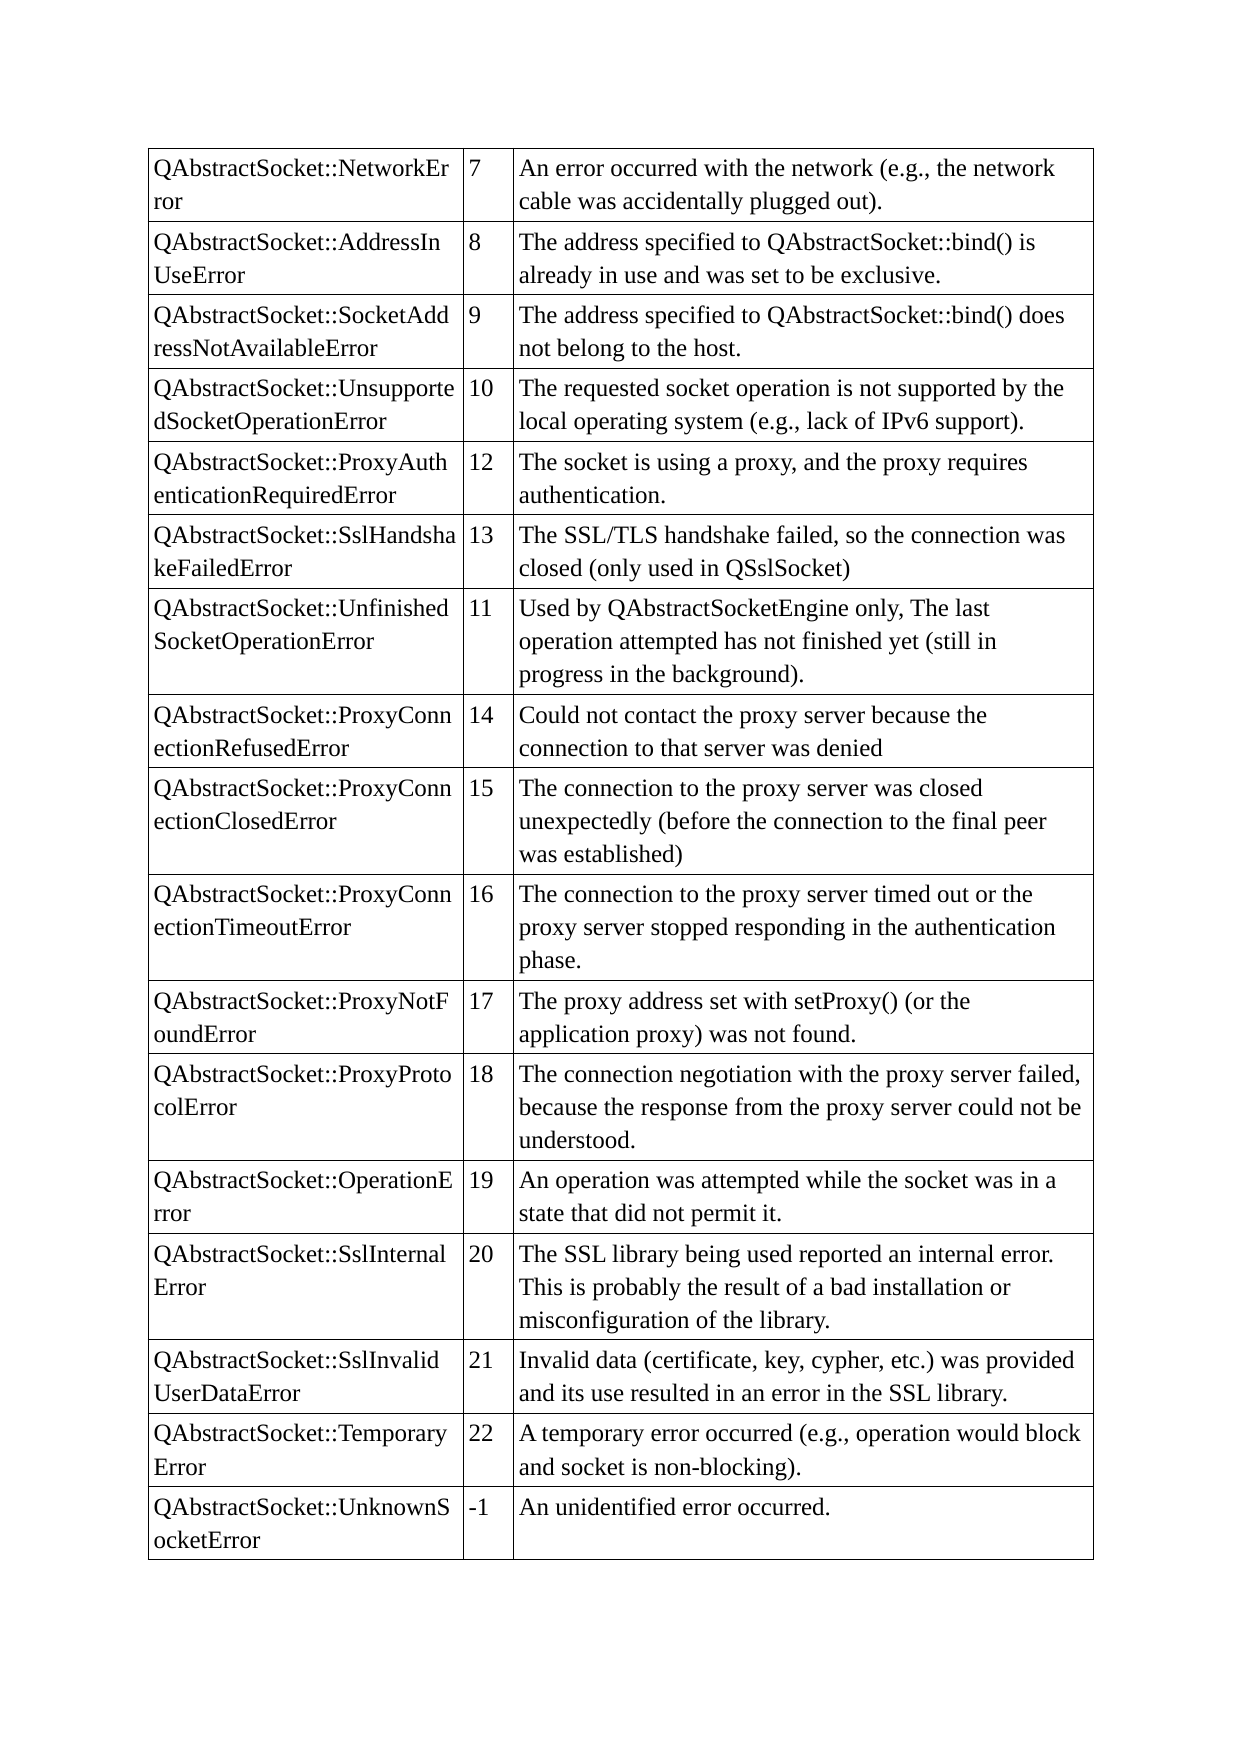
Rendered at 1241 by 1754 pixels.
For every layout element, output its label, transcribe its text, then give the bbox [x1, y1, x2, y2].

table_cell QAbstractSocket::UnknownSocketError [149, 1487, 463, 1559]
table_cell 10 [464, 369, 513, 441]
table_cell Used by QAbstractSocketEngine only, The last operation attempted has not finished yet (still in progress in the background). [514, 589, 1093, 694]
table_cell A temporary error occurred (e.g., operation would block and socket is non-blocking). [514, 1414, 1093, 1486]
table_cell QAbstractSocket::ProxyConnectionRefusedError [149, 695, 463, 767]
table_cell 9 [464, 295, 513, 368]
table_cell QAbstractSocket::ProxyConnectionTimeoutError [149, 875, 463, 980]
table_cell QAbstractSocket::UnfinishedSocketOperationError [149, 589, 463, 694]
table_cell 11 [464, 589, 513, 694]
table_cell 19 [464, 1161, 513, 1233]
table_cell 20 [464, 1234, 513, 1339]
table_cell QAbstractSocket::SslHandshakeFailedError [149, 515, 463, 588]
table_cell The connection to the proxy server was closed unexpectedly (before the connection to the final peer was established) [514, 768, 1093, 874]
table_cell QAbstractSocket::ProxyAuthenticationRequiredError [149, 442, 463, 514]
table_cell The requested socket operation is not supported by the local operating system (e.g., lack of IPv6 support). [514, 369, 1093, 441]
table_cell QAbstractSocket::OperationError [149, 1161, 463, 1233]
table_cell An error occurred with the network (e.g., the network cable was accidentally plugged out). [514, 149, 1093, 221]
table_cell -1 [464, 1487, 513, 1559]
table_cell The SSL library being used reported an internal error. This is probably the result of a bad installation or misconfiguration of the library. [514, 1234, 1093, 1339]
table_cell The SSL/TLS handshake failed, so the connection was closed (only used in QSslSocket) [514, 515, 1093, 588]
table_cell An operation was attempted while the socket was in a state that did not permit it. [514, 1161, 1093, 1233]
table_cell 13 [464, 515, 513, 588]
table_cell 18 [464, 1054, 513, 1160]
table_cell 8 [464, 222, 513, 294]
table_cell QAbstractSocket::SslInternalError [149, 1234, 463, 1339]
table_cell 17 [464, 981, 513, 1053]
table_cell 21 [464, 1340, 513, 1413]
table_cell The connection to the proxy server timed out or the proxy server stopped responding in the authentication phase. [514, 875, 1093, 980]
table_cell 16 [464, 875, 513, 980]
table_cell 14 [464, 695, 513, 767]
table_cell The socket is using a proxy, and the proxy requires authentication. [514, 442, 1093, 514]
table_cell The connection negotiation with the proxy server failed, because the response from the proxy server could not be understood. [514, 1054, 1093, 1160]
table_cell QAbstractSocket::ProxyProtocolError [149, 1054, 463, 1160]
table_cell QAbstractSocket::ProxyNotFoundError [149, 981, 463, 1053]
table_cell The address specified to QAbstractSocket::bind() does not belong to the host. [514, 295, 1093, 368]
table_cell Could not contact the proxy server because the connection to that server was denied [514, 695, 1093, 767]
table_cell 7 [464, 149, 513, 221]
table_cell QAbstractSocket::TemporaryError [149, 1414, 463, 1486]
table_cell QAbstractSocket::SslInvalidUserDataError [149, 1340, 463, 1413]
table_cell 22 [464, 1414, 513, 1486]
table_cell The address specified to QAbstractSocket::bind() is already in use and was set to be exclusive. [514, 222, 1093, 294]
table_cell QAbstractSocket::AddressInUseError [149, 222, 463, 294]
table_cell The proxy address set with setProxy() (or the application proxy) was not found. [514, 981, 1093, 1053]
table_cell QAbstractSocket::SocketAddressNotAvailableError [149, 295, 463, 368]
table_cell Invalid data (certificate, key, cypher, etc.) was provided and its use resulted in an error in the SSL library. [514, 1340, 1093, 1413]
table_cell QAbstractSocket::ProxyConnectionClosedError [149, 768, 463, 874]
table_cell QAbstractSocket::UnsupportedSocketOperationError [149, 369, 463, 441]
table_cell 15 [464, 768, 513, 874]
table_cell QAbstractSocket::NetworkError [149, 149, 463, 221]
table_cell An unidentified error occurred. [514, 1487, 1093, 1559]
table_cell 12 [464, 442, 513, 514]
